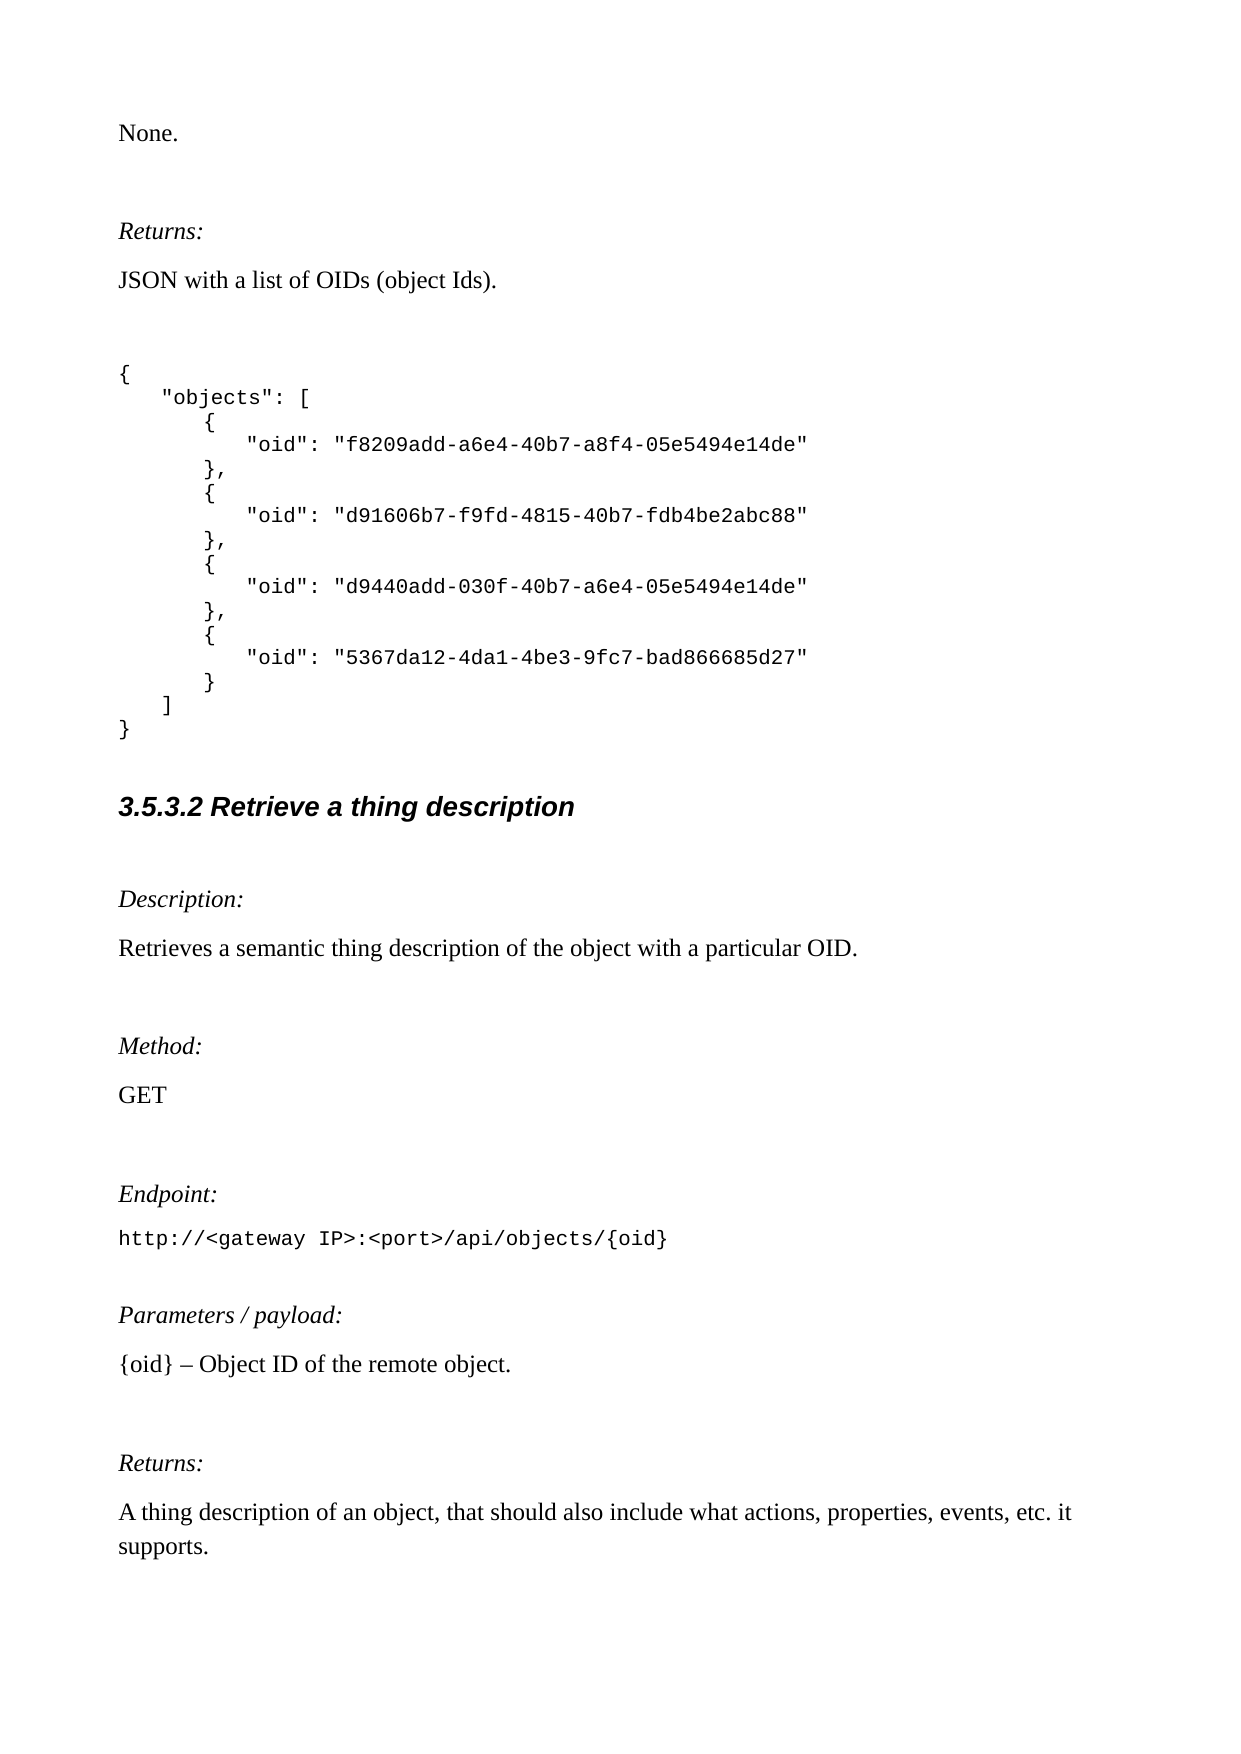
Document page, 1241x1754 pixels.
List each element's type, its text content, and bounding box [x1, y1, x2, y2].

text { [118, 363, 1122, 387]
text { [118, 553, 1122, 576]
text "oid": "d91606b7-f9fd-4815-40b7-fdb4be2abc88" [118, 505, 1122, 529]
text A thing description of an object, that should also include what actions, properties, events, etc. it supports. [118, 1497, 1122, 1560]
subtitle 3.5.3.2 Retrieve a thing description [118, 791, 1122, 823]
text "objects": [ [118, 387, 1122, 411]
text GET [118, 1081, 1122, 1109]
text } [118, 718, 1122, 742]
text { [118, 482, 1122, 505]
text "oid": "5367da12-4da1-4be3-9fc7-bad866685d27" [118, 647, 1122, 671]
text Retrieves a semantic thing description of the object with a particular OID. [118, 933, 1122, 962]
text None. [118, 118, 1122, 147]
text Parameters / payload: [118, 1300, 1122, 1329]
text http://<gateway IP>:<port>/api/objects/{oid} [118, 1228, 1122, 1251]
text JSON with a list of OIDs (object Ids). [118, 265, 1122, 294]
text "oid": "f8209add-a6e4-40b7-a8f4-05e5494e14de" [118, 434, 1122, 458]
text }, [118, 600, 1122, 623]
text Method: [118, 1031, 1122, 1060]
text }, [118, 529, 1122, 553]
text Returns: [118, 216, 1122, 245]
text }, [118, 458, 1122, 482]
text Endpoint: [118, 1179, 1122, 1207]
text "oid": "d9440add-030f-40b7-a6e4-05e5494e14de" [118, 576, 1122, 600]
text } [118, 671, 1122, 694]
text ] [118, 694, 1122, 718]
text Returns: [118, 1448, 1122, 1476]
text { [118, 623, 1122, 647]
text { [118, 411, 1122, 434]
text Description: [118, 884, 1122, 913]
text {oid} – Object ID of the remote object. [118, 1349, 1122, 1378]
